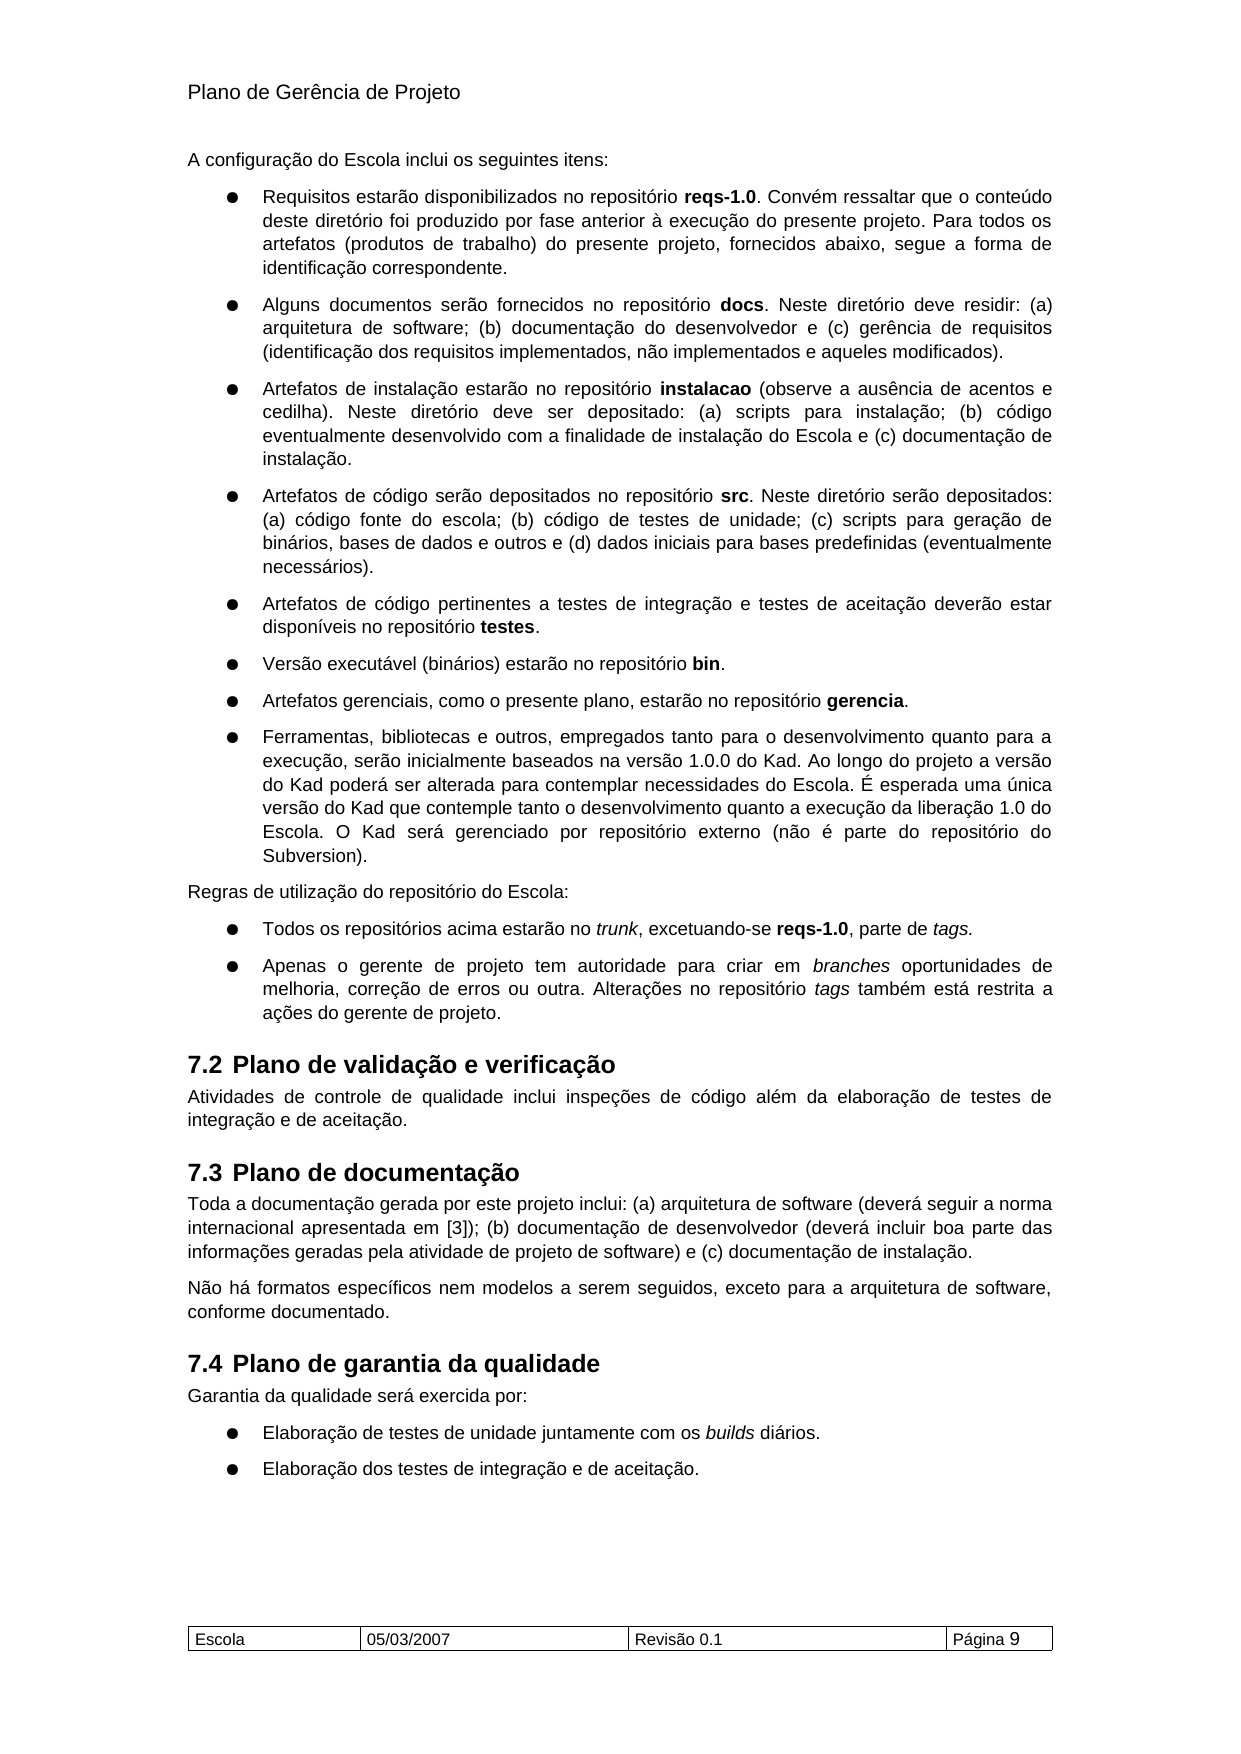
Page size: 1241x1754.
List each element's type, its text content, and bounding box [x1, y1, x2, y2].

text A configuração do Escola inclui os seguintes itens: [187, 148, 1053, 171]
list Elaboração de testes de unidade juntamente com os builds diários. [225, 1420, 1053, 1444]
subtitle Plano de garantia da qualidade [187, 1354, 1053, 1378]
list Elaboração dos testes de integração e de aceitação. [225, 1457, 1053, 1481]
list Apenas o gerente de projeto tem autoridade para criar em branches oportunidades de melhoria, correção de erros ou outra. Alterações no repositório tags também está restrita a ações do gerente de projeto. [225, 953, 1053, 1024]
subtitle Plano de documentação [187, 1162, 1053, 1186]
list Versão executável (binários) estarão no repositório bin. [225, 652, 1053, 675]
list Artefatos de código serão depositados no repositório src. Neste diretório serão depositados: (a) código fonte do escola; (b) código de testes de unidade; (c) scripts para geração de binários, bases de dados e outros e (d) dados iniciais para bases predefinidas (eventualmente necessários). [225, 484, 1053, 578]
list Alguns documentos serão fornecidos no repositório docs. Neste diretório deve residir: (a) arquitetura de software; (b) documentação do desenvolvedor e (c) gerência de requisitos (identificação dos requisitos implementados, não implementados e aqueles modificados). [225, 292, 1053, 363]
text Garantia da qualidade será exercida por: [187, 1383, 1053, 1407]
list Todos os repositórios acima estarão no trunk, excetuando-se reqs-1.0, parte de tags. [225, 916, 1053, 940]
list Artefatos de código pertinentes a testes de integração e testes de aceitação deverão estar disponíveis no repositório testes. [225, 591, 1053, 638]
text Regras de utilização do repositório do Escola: [187, 880, 1053, 903]
text Toda a documentação gerada por este projeto inclui: (a) arquitetura de software (deverá seguir a norma internacional apresentada em [3]); (b) documentação de desenvolvedor (deverá incluir boa parte das informações geradas pela atividade de projeto de software) e (c) documentação de instalação. [187, 1192, 1053, 1263]
list Ferramentas, bibliotecas e outros, empregados tanto para o desenvolvimento quanto para a execução, serão inicialmente baseados na versão 1.0.0 do Kad. Ao longo do projeto a versão do Kad poderá ser alterada para contemplar necessidades do Escola. É esperada uma única versão do Kad que contemple tanto o desenvolvimento quanto a execução da liberação 1.0 do Escola. O Kad será gerenciado por repositório externo (não é parte do repositório do Subversion). [225, 725, 1053, 867]
list Artefatos de instalação estarão no repositório instalacao (observe a ausência de acentos e cedilha). Neste diretório deve ser depositado: (a) scripts para instalação; (b) código eventualmente desenvolvido com a finalidade de instalação do Escola e (c) documentação de instalação. [225, 376, 1053, 471]
text Não há formatos específicos nem modelos a serem seguidos, exceto para a arquitetura de software, conforme documentado. [187, 1276, 1053, 1323]
text Atividades de controle de qualidade inclui inspeções de código além da elaboração de testes de integração e de aceitação. [187, 1084, 1053, 1132]
list Artefatos gerenciais, como o presente plano, estarão no repositório gerencia. [225, 688, 1053, 712]
subtitle Plano de validação e verificação [187, 1055, 1053, 1078]
list Requisitos estarão disponibilizados no repositório reqs-1.0. Convém ressaltar que o conteúdo deste diretório foi produzido por fase anterior à execução do presente projeto. Para todos os artefatos (produtos de trabalho) do presente projeto, fornecidos abaixo, segue a forma de identificação correspondente. [225, 184, 1053, 279]
